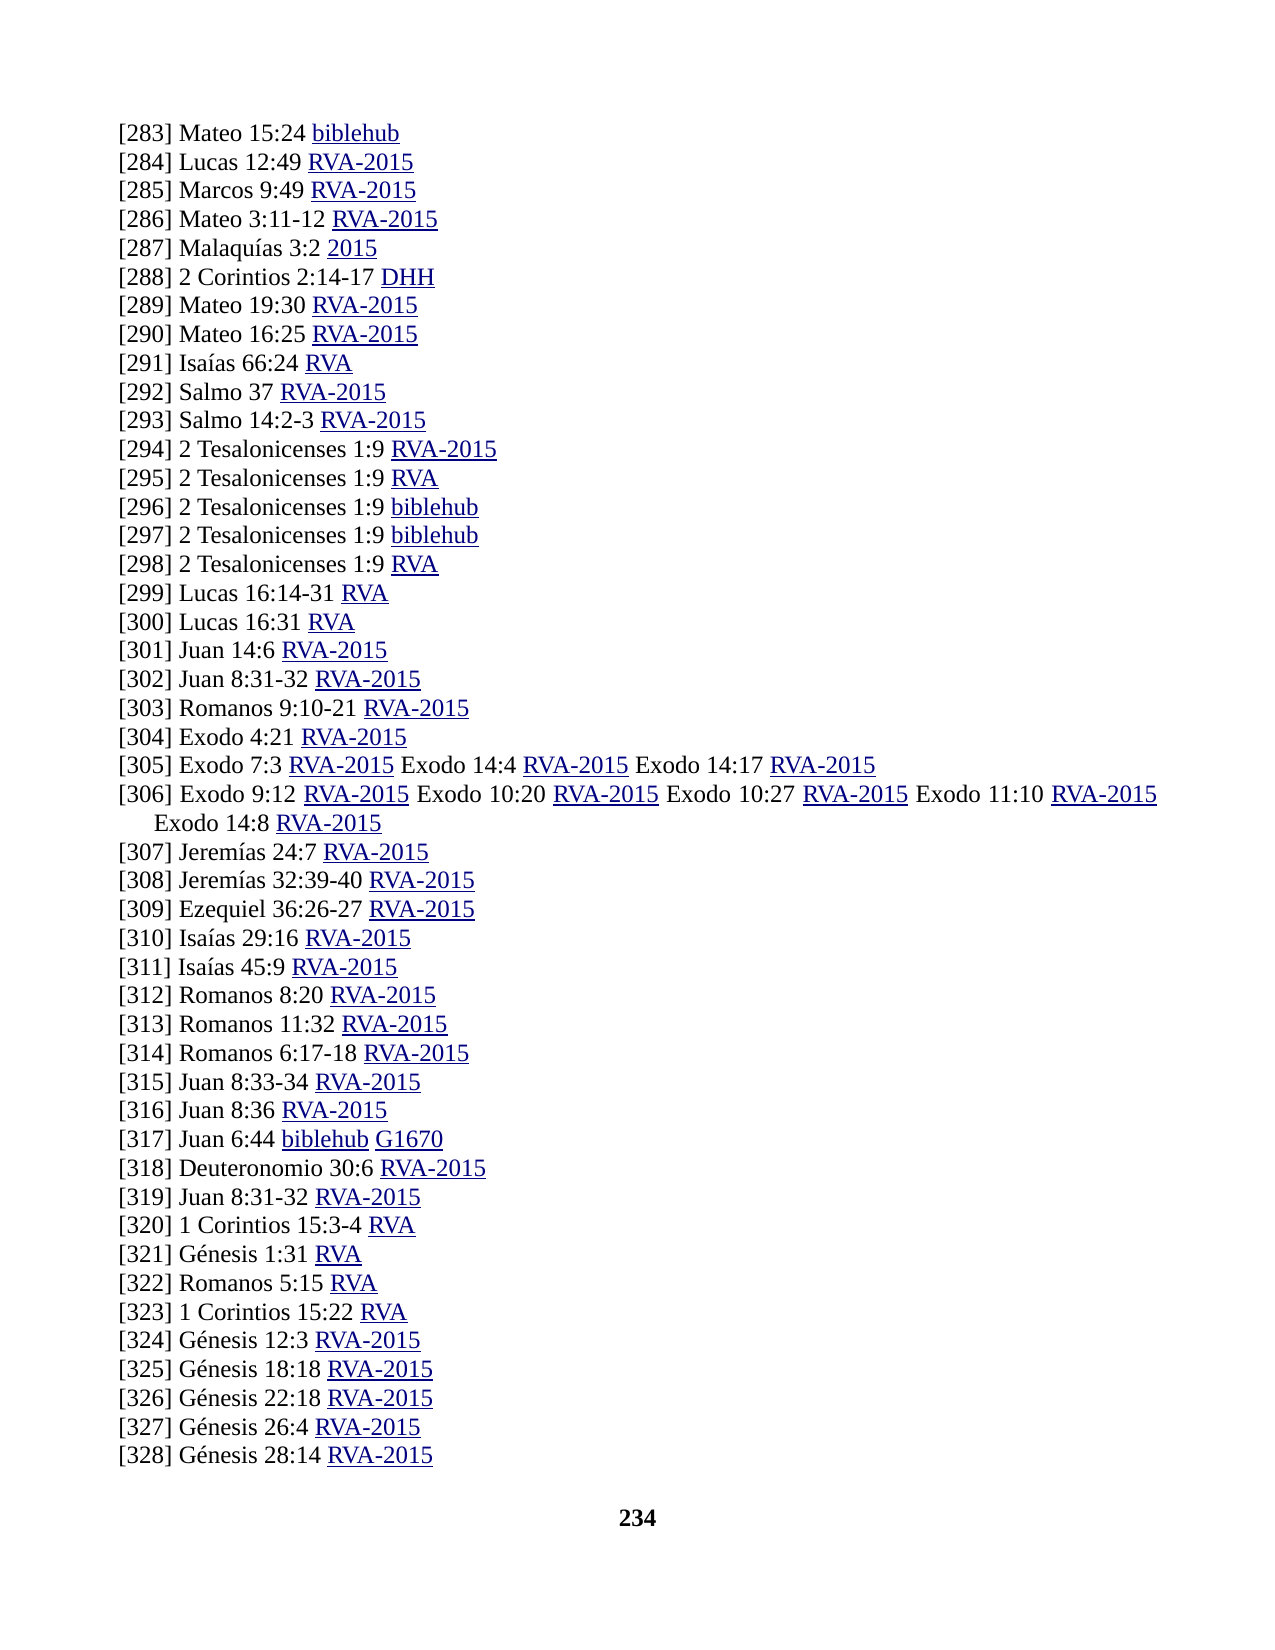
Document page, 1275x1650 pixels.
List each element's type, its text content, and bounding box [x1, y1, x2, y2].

text Mateo 19:30 RVA-2015 [118, 291, 1157, 319]
text Romanos 5:15 RVA [118, 1268, 1157, 1297]
text Génesis 12:3 RVA-2015 [118, 1326, 1157, 1354]
text Romanos 11:32 RVA-2015 [118, 1009, 1157, 1038]
text Marcos 9:49 RVA-2015 [118, 176, 1157, 204]
text Salmo 37 RVA-2015 [118, 377, 1157, 406]
text Exodo 4:21 RVA-2015 [118, 722, 1157, 751]
text Exodo 9:12 RVA-2015 Exodo 10:20 RVA-2015 Exodo 10:27 RVA-2015 Exodo 11:10 RVA-2015 Exodo 14:8 RVA-2015 [118, 779, 1157, 837]
text Juan 6:44 biblehub G1670 [118, 1124, 1157, 1153]
text 1 Corintios 15:3-4 RVA [118, 1211, 1157, 1239]
text Malaquías 3:2 2015 [118, 233, 1157, 262]
text Isaías 66:24 RVA [118, 348, 1157, 377]
text Génesis 18:18 RVA-2015 [118, 1354, 1157, 1383]
text Ezequiel 36:26-27 RVA-2015 [118, 894, 1157, 923]
text Génesis 26:4 RVA-2015 [118, 1412, 1157, 1441]
text Deuteronomio 30:6 RVA-2015 [118, 1153, 1157, 1182]
text Juan 14:6 RVA-2015 [118, 636, 1157, 664]
text Lucas 16:14-31 RVA [118, 578, 1157, 607]
list Lucas 16:31 RVA [118, 607, 1157, 636]
text Juan 8:33-34 RVA-2015 [118, 1067, 1157, 1096]
text Jeremías 32:39-40 RVA-2015 [118, 866, 1157, 894]
text 2 Tesalonicenses 1:9 biblehub [118, 492, 1157, 521]
text Exodo 7:3 RVA-2015 Exodo 14:4 RVA-2015 Exodo 14:17 RVA-2015 [118, 751, 1157, 779]
text Mateo 15:24 biblehub [118, 118, 1157, 147]
text 2 Tesalonicenses 1:9 biblehub [118, 521, 1157, 549]
text Mateo 16:25 RVA-2015 [118, 319, 1157, 348]
text Génesis 28:14 RVA-2015 [118, 1441, 1157, 1469]
text Juan 8:31-32 RVA-2015 [118, 1182, 1157, 1211]
text Mateo 3:11-12 RVA-2015 [118, 204, 1157, 233]
text 1 Corintios 15:22 RVA [118, 1297, 1157, 1326]
text Romanos 6:17-18 RVA-2015 [118, 1038, 1157, 1067]
text Génesis 1:31 RVA [118, 1239, 1157, 1268]
text Romanos 9:10-21 RVA-2015 [118, 693, 1157, 722]
text Salmo 14:2-3 RVA-2015 [118, 406, 1157, 434]
text 2 Tesalonicenses 1:9 RVA [118, 549, 1157, 578]
text 2 Tesalonicenses 1:9 RVA [118, 463, 1157, 492]
text Lucas 12:49 RVA-2015 [118, 147, 1157, 176]
text Juan 8:31-32 RVA-2015 [118, 664, 1157, 693]
text Jeremías 24:7 RVA-2015 [118, 837, 1157, 866]
text 2 Corintios 2:14-17 DHH [118, 262, 1157, 291]
text Isaías 29:16 RVA-2015 [118, 923, 1157, 952]
text Isaías 45:9 RVA-2015 [118, 952, 1157, 981]
text Génesis 22:18 RVA-2015 [118, 1383, 1157, 1412]
text Juan 8:36 RVA-2015 [118, 1096, 1157, 1124]
text Romanos 8:20 RVA-2015 [118, 981, 1157, 1009]
text 2 Tesalonicenses 1:9 RVA-2015 [118, 434, 1157, 463]
